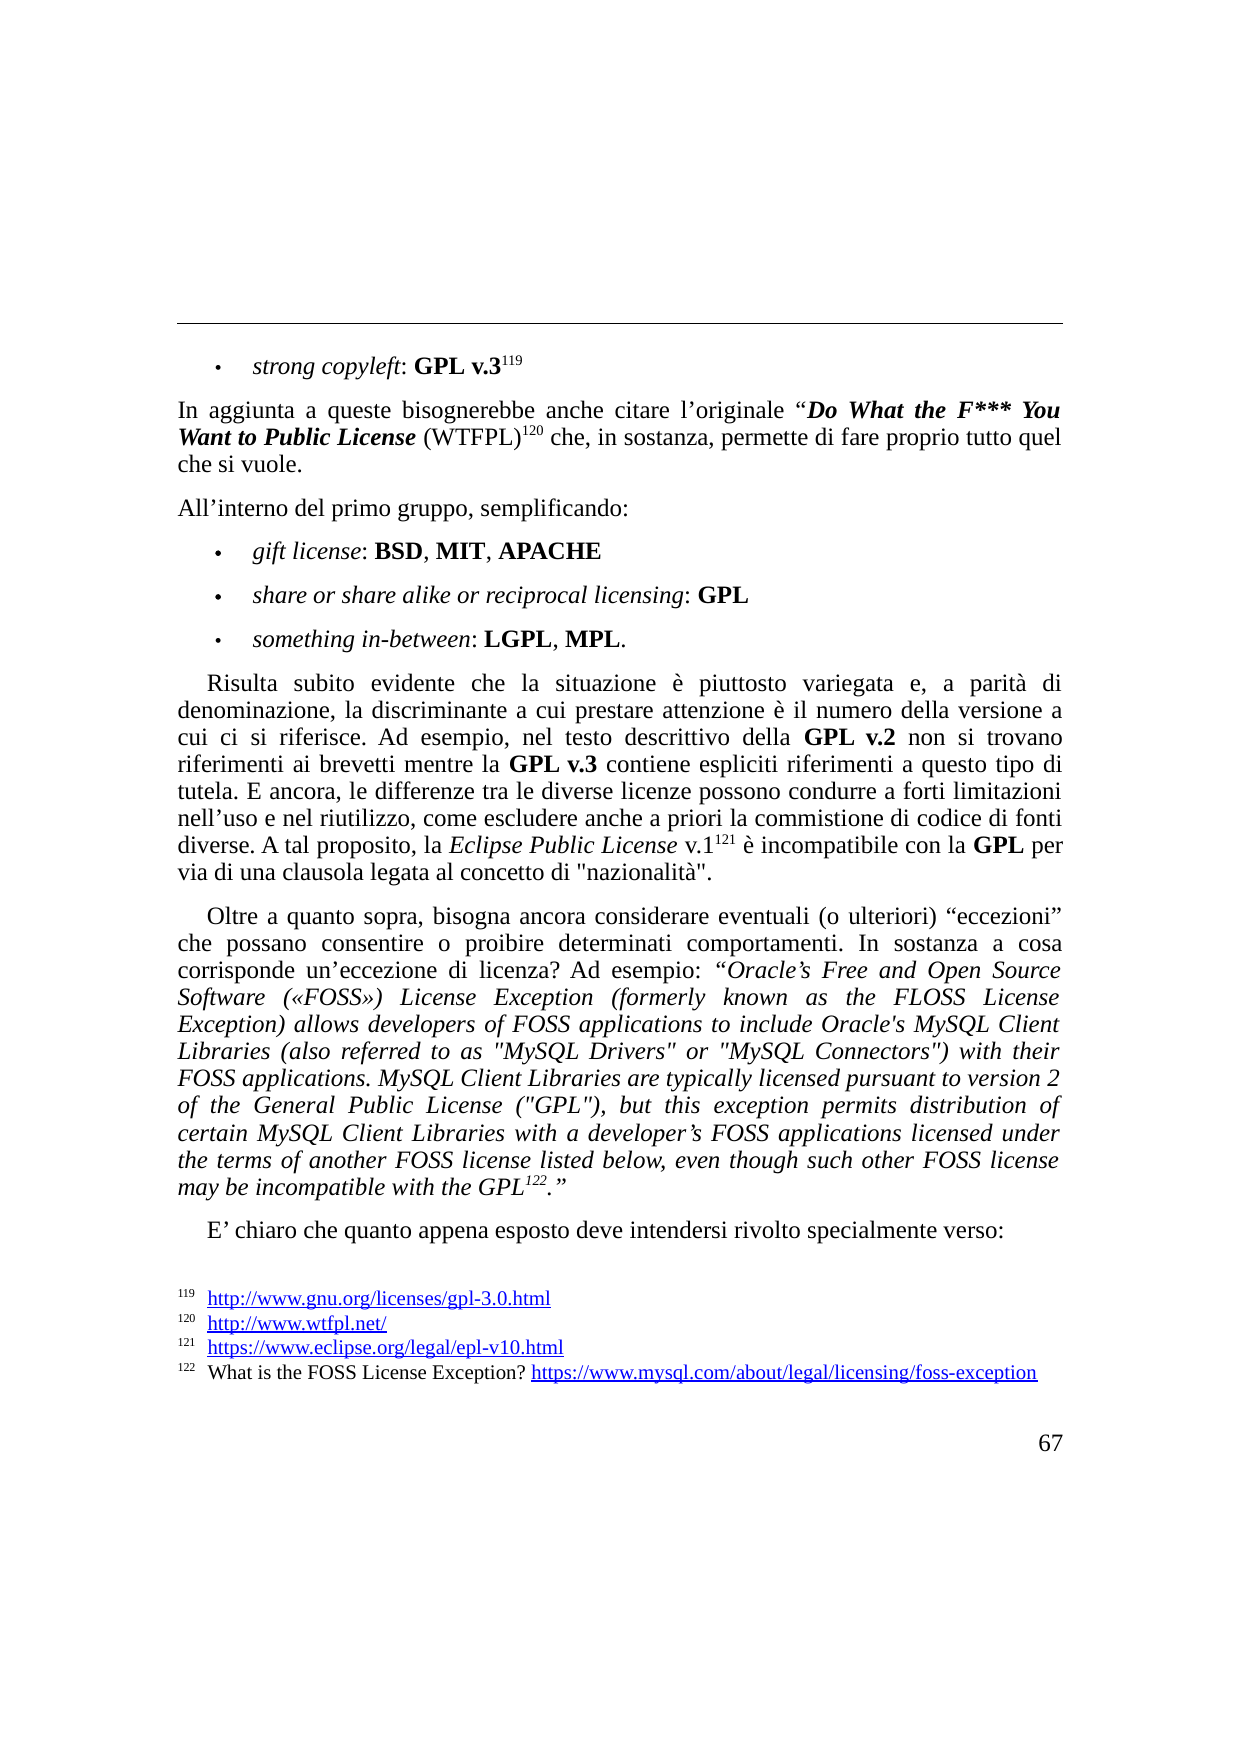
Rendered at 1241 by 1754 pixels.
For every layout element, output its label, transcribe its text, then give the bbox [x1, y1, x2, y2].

text Oltre a quanto sopra, bisogna ancora considerare eventuali (o ulteriori) “eccezioni” che possano consentire o proibire determinati comportamenti. In sostanza a cosa corrisponde un’eccezione di licenza? Ad esempio: “Oracle’s Free and Open Source Software («FOSS») License Exception (formerly known as the FLOSS License Exception) allows developers of FOSS applications to include Oracle's MySQL Client Libraries (also referred to as "MySQL Drivers" or "MySQL Connectors") with their FOSS applications. MySQL Client Libraries are typically licensed pursuant to version 2 of the General Public License ("GPL"), but this exception permits distribution of certain MySQL Client Libraries with a developer’s FOSS applications licensed under the terms of another FOSS license listed below, even though such other FOSS license may be incompatible with the GPL.” [177, 903, 1063, 1201]
list gift license: BSD, MIT, APACHE [215, 538, 1063, 565]
list http://www.wtfpl.net/ [177, 1311, 1063, 1334]
text What is the FOSS License Exception? https://www.mysql.com/about/legal/licensing/foss-exception [177, 1361, 1063, 1384]
list share or share alike or reciprocal licensing: GPL [215, 582, 1063, 609]
text E’ chiaro che quanto appena esposto deve intendersi rivolto specialmente verso: [177, 1217, 1063, 1244]
text All’interno del primo gruppo, semplificando: [177, 494, 1063, 521]
list http://www.gnu.org/licenses/gpl-3.0.html [177, 1287, 1063, 1310]
text Risulta subito evidente che la situazione è piuttosto variegata e, a parità di denominazione, la discriminante a cui prestare attenzione è il numero della versione a cui ci si riferisce. Ad esempio, nel testo descrittivo della GPL v.2 non si trovano riferimenti ai brevetti mentre la GPL v.3 contiene espliciti riferimenti a questo tipo di tutela. E ancora, le differenze tra le diverse licenze possono condurre a forti limitazioni nell’uso e nel riutilizzo, come escludere anche a priori la commistione di codice di fonti diverse. A tal proposito, la Eclipse Public License v.1 è incompatibile con la GPL per via di una clausola legata al concetto di "nazionalità". [177, 669, 1063, 886]
list In aggiunta a queste bisognerebbe anche citare l’originale “Do What the F*** You Want to Public License (WTFPL) che, in sostanza, permette di fare proprio tutto quel che si vuole. [177, 396, 1063, 478]
list something in-between: LGPL, MPL. [215, 626, 1063, 653]
list strong copyleft: GPL v.3 [215, 353, 1063, 380]
text https://www.eclipse.org/legal/epl-v10.html [177, 1336, 1063, 1359]
